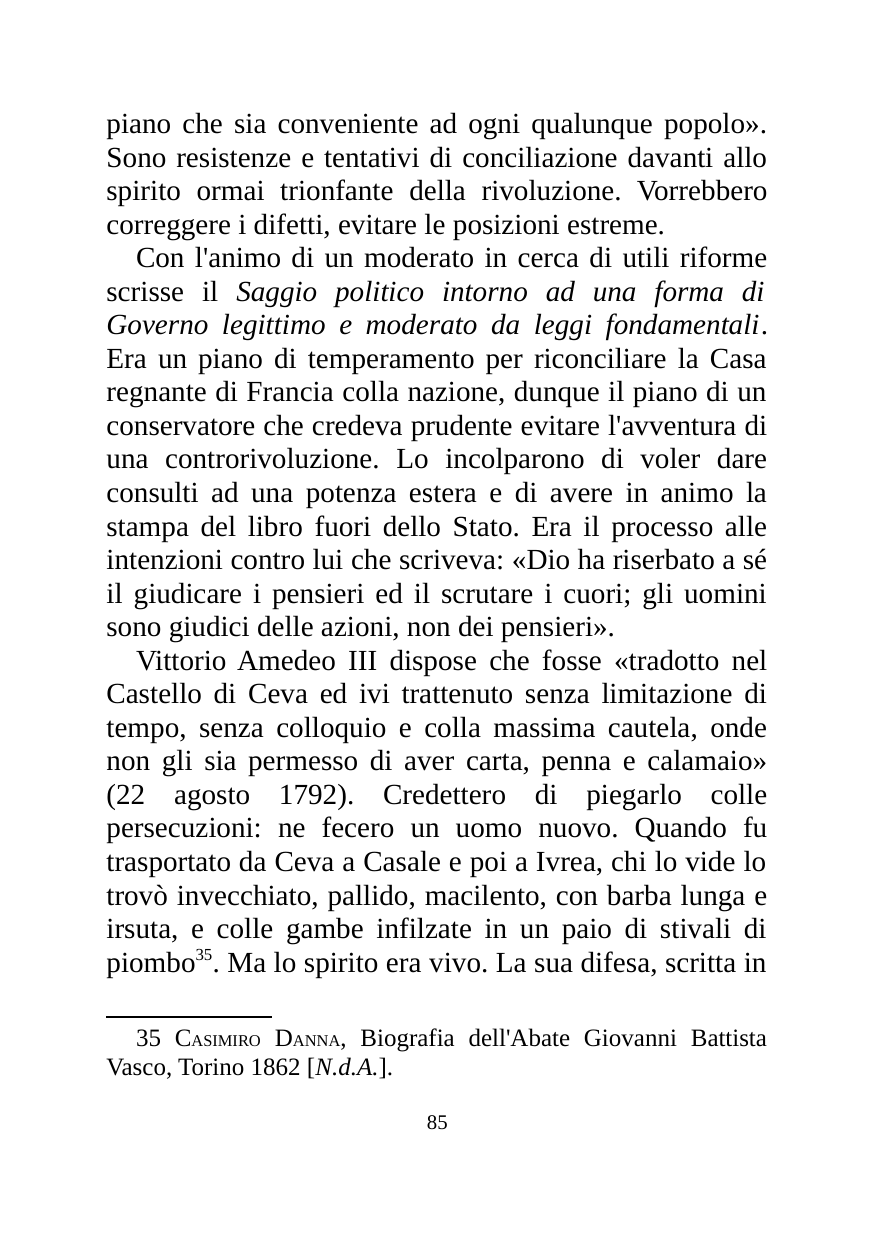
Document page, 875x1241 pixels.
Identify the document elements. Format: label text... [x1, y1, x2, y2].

text Vittorio Amedeo III dispose che fosse «tradotto nel Castello di Ceva ed ivi trattenuto senza limitazione di tempo, senza colloquio e colla massima cautela, onde non gli sia permesso di aver carta, penna e calamaio» (22 agosto 1792). Credettero di piegarlo colle persecuzioni: ne fecero un uomo nuovo. Quando fu trasportato da Ceva a Casale e poi a Ivrea, chi lo vide lo trovò invecchiato, pallido, macilento, con barba lunga e irsuta, e colle gambe infilzate in un paio di stivali di piombo. Ma lo spirito era vivo. La sua difesa, scritta in [106, 643, 768, 978]
text piano che sia conveniente ad ogni qualunque popolo». Sono resistenze e tentativi di conciliazione davanti allo spirito ormai trionfante della rivoluzione. Vorrebbero correggere i difetti, evitare le posizioni estreme. [106, 106, 768, 240]
text Con l'animo di un moderato in cerca di utili riforme scrisse il Saggio politico intorno ad una forma di Governo legittimo e moderato da leggi fondamentali. Era un piano di temperamento per riconciliare la Casa regnante di Francia colla nazione, dunque il piano di un conservatore che credeva prudente evitare l'avventura di una controrivoluzione. Lo incolparono di voler dare consulti ad una potenza estera e di avere in animo la stampa del libro fuori dello Stato. Era il processo alle intenzioni contro lui che scriveva: «Dio ha riserbato a sé il giudicare i pensieri ed il scrutare i cuori; gli uomini sono giudici delle azioni, non dei pensieri». [106, 240, 768, 643]
text Casimiro Danna, Biografia dell'Abate Giovanni Battista Vasco, Torino 1862 [N.d.A.]. [106, 1023, 768, 1080]
